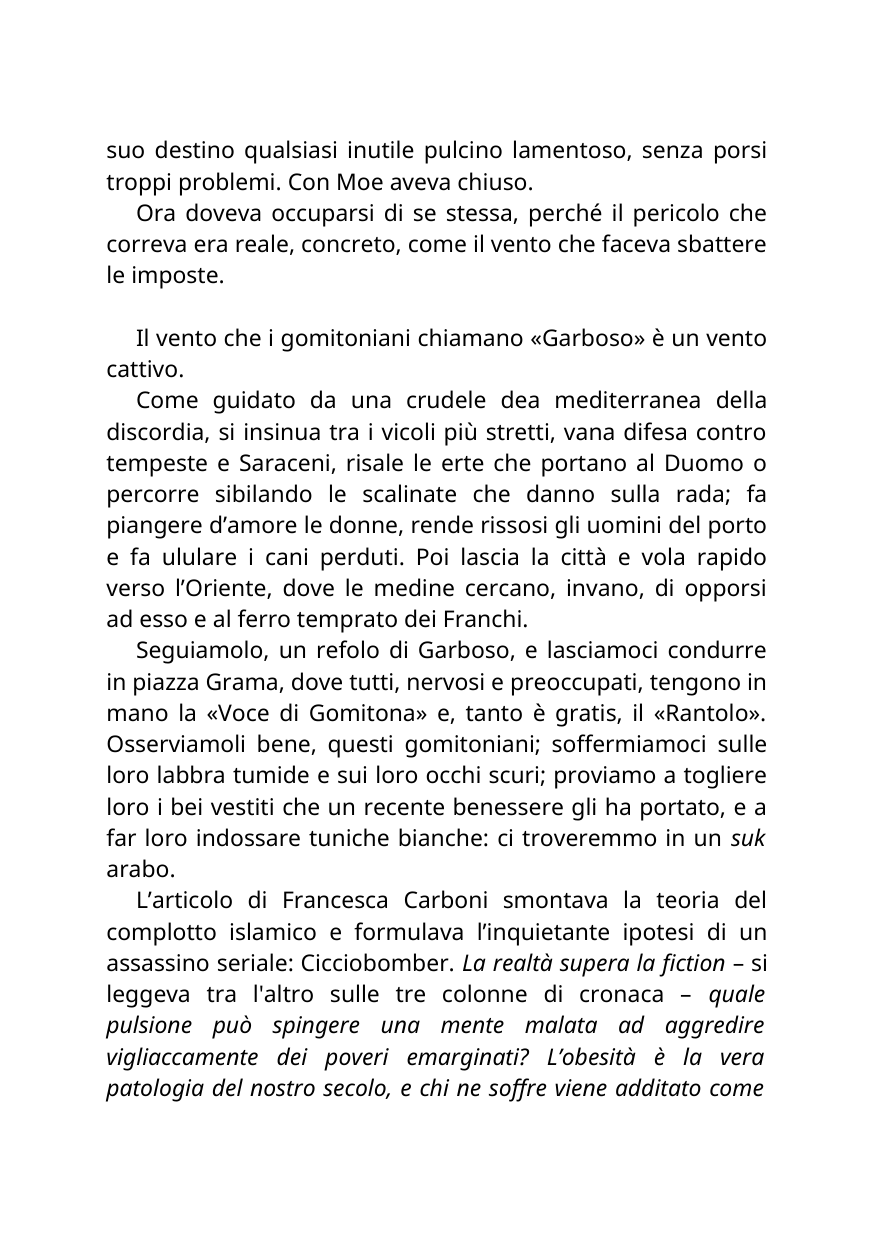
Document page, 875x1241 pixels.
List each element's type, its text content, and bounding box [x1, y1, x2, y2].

text Ora doveva occuparsi di se stessa, perché il pericolo che correva era reale, concreto, come il vento che faceva sbattere le imposte. [106, 197, 768, 291]
text suo destino qualsiasi inutile pulcino lamentoso, senza porsi troppi problemi. Con Moe aveva chiuso. [106, 134, 768, 197]
text L’articolo di Francesca Carboni smontava la teoria del complotto islamico e formulava l’inquietante ipotesi di un assassino seriale: Cicciobomber. La realtà supera la fiction – si leggeva tra l'altro sulle tre colonne di cronaca – quale pulsione può spingere una mente malata ad aggredire vigliaccamente dei poveri emarginati? L’obesità è la vera patologia del nostro secolo, e chi ne soffre viene additato come [106, 884, 768, 1103]
text Come guidato da una crudele dea mediterranea della discordia, si insinua tra i vicoli più stretti, vana difesa contro tempeste e Saraceni, risale le erte che portano al Duomo o percorre sibilando le scalinate che danno sulla rada; fa piangere d’amore le donne, rende rissosi gli uomini del porto e fa ululare i cani perduti. Poi lascia la città e vola rapido verso l’Oriente, dove le medine cercano, invano, di opporsi ad esso e al ferro temprato dei Franchi. [106, 384, 768, 634]
text Seguiamolo, un refolo di Garboso, e lasciamoci condurre in piazza Grama, dove tutti, nervosi e preoccupati, tengono in mano la «Voce di Gomitona» e, tanto è gratis, il «Rantolo». Osserviamoli bene, questi gomitoniani; soffermiamoci sulle loro labbra tumide e sui loro occhi scuri; proviamo a togliere loro i bei vestiti che un recente benessere gli ha portato, e a far loro indossare tuniche bianche: ci troveremmo in un suk arabo. [106, 634, 768, 884]
text Il vento che i gomitoniani chiamano «Garboso» è un vento cattivo. [106, 322, 768, 384]
